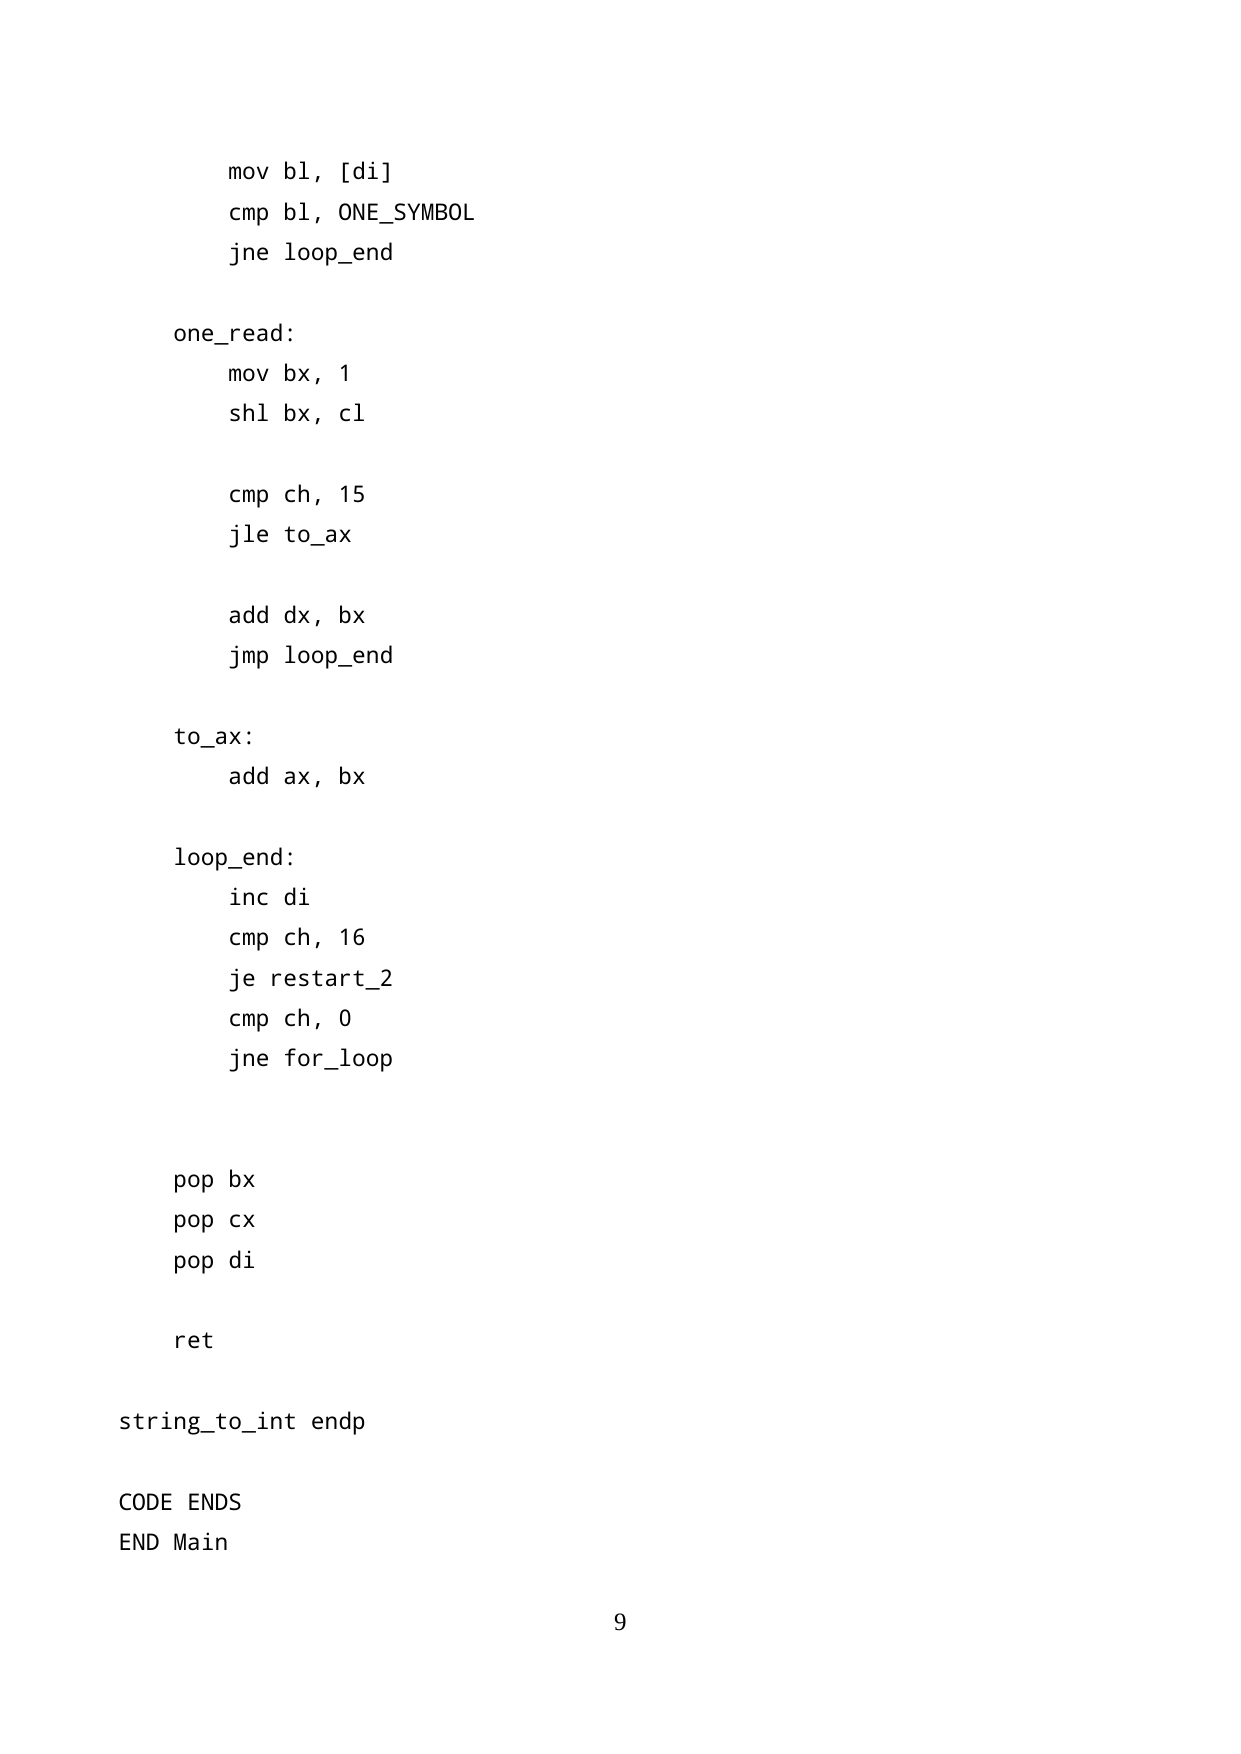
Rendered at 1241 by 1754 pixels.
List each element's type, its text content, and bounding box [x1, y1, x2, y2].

text add dx, bx [118, 602, 1122, 629]
text to_ax: [118, 723, 1122, 750]
text CODE ENDS [118, 1489, 1122, 1516]
text string_to_int endp [118, 1408, 1122, 1435]
text mov bx, 1 [118, 360, 1122, 387]
text cmp ch, 15 [118, 481, 1122, 508]
text cmp bl, ONE_SYMBOL [118, 199, 1122, 226]
text loop_end: [118, 844, 1122, 871]
text jmp loop_end [118, 642, 1122, 669]
text ret [118, 1327, 1122, 1354]
text shl bx, cl [118, 400, 1122, 427]
text inc di [118, 884, 1122, 911]
text jne loop_end [118, 239, 1122, 266]
text END Main [118, 1529, 1122, 1556]
text jle to_ax [118, 521, 1122, 548]
text add ax, bx [118, 763, 1122, 790]
text one_read: [118, 320, 1122, 347]
text je restart_2 [118, 965, 1122, 992]
text jne for_loop [118, 1045, 1122, 1072]
text pop bx [118, 1166, 1122, 1193]
text mov bl, [di] [118, 158, 1122, 185]
text pop cx [118, 1207, 1122, 1233]
text cmp ch, 0 [118, 1005, 1122, 1032]
text pop di [118, 1247, 1122, 1274]
text cmp ch, 16 [118, 924, 1122, 951]
